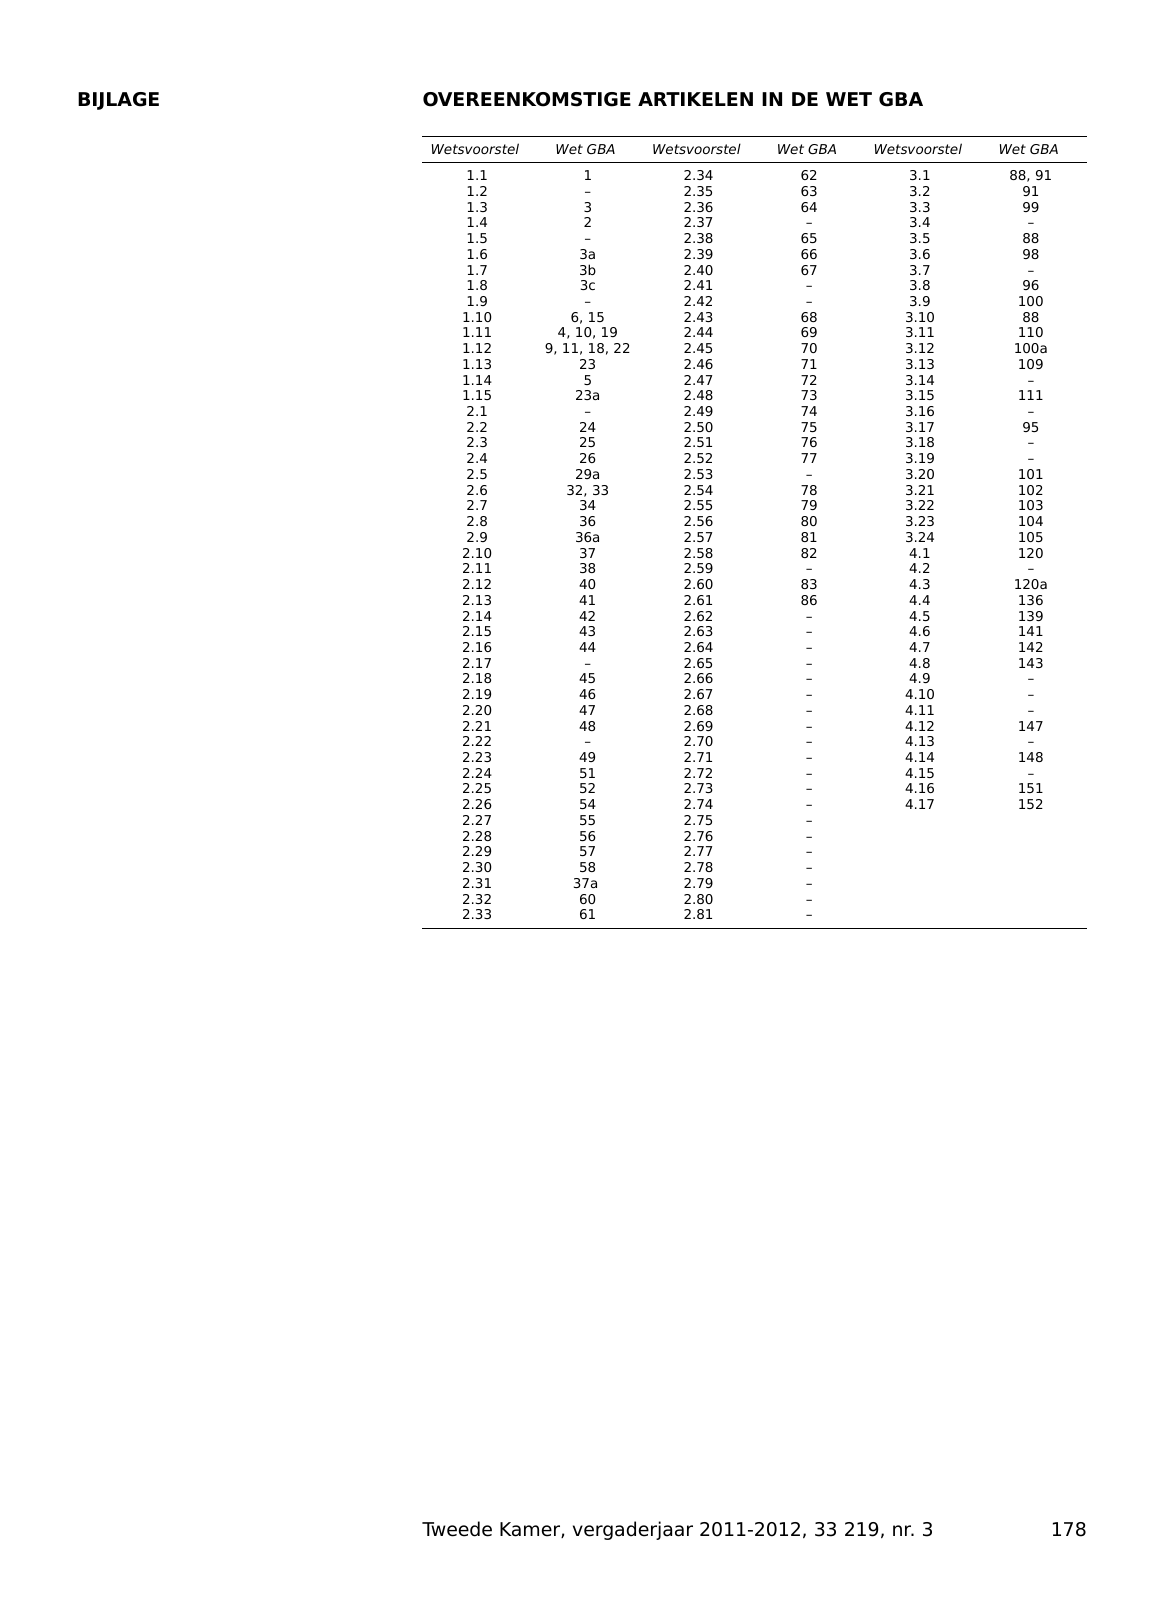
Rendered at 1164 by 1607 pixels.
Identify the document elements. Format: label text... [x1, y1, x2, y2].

table_cell 2.61 [644, 593, 753, 608]
table_cell 100 [974, 294, 1087, 309]
table_cell 3.6 [865, 247, 974, 262]
table_cell – [974, 215, 1087, 231]
table_cell 2.38 [644, 231, 753, 247]
table_cell 2.10 [422, 545, 531, 561]
table_cell – [974, 703, 1087, 718]
table_cell 81 [753, 530, 865, 545]
table_cell 1.1 [422, 163, 531, 184]
table_cell 37a [531, 876, 644, 891]
table_cell 1.3 [422, 199, 531, 215]
table_cell 2.51 [644, 435, 753, 451]
table_cell 2.17 [422, 656, 531, 671]
table_cell 3.14 [865, 373, 974, 388]
table_cell 2.47 [644, 373, 753, 388]
table_cell 3b [531, 262, 644, 278]
table_cell 1.11 [422, 325, 531, 341]
table_cell 2.18 [422, 671, 531, 687]
table_cell – [974, 561, 1087, 577]
table_cell – [531, 404, 644, 419]
table_cell 48 [531, 719, 644, 734]
table_cell 2.26 [422, 797, 531, 813]
table_cell 2.6 [422, 483, 531, 498]
table_cell 6, 15 [531, 310, 644, 325]
table_cell 1.14 [422, 373, 531, 388]
table_cell 120a [974, 577, 1087, 593]
table_cell 74 [753, 404, 865, 419]
table_cell – [753, 860, 865, 876]
table_cell 86 [753, 593, 865, 608]
table_cell 40 [531, 577, 644, 593]
table_cell 3.9 [865, 294, 974, 309]
table_cell 5 [531, 373, 644, 388]
table_cell 4.17 [865, 797, 974, 813]
table_cell – [974, 734, 1087, 750]
table_cell 152 [974, 797, 1087, 813]
table_cell [865, 891, 974, 907]
table_cell – [753, 907, 865, 928]
table_cell 2.5 [422, 467, 531, 482]
table_cell 2.81 [644, 907, 753, 928]
table_cell 69 [753, 325, 865, 341]
table_cell – [753, 656, 865, 671]
table_cell 1.6 [422, 247, 531, 262]
table_cell 148 [974, 750, 1087, 766]
table_cell 2 [531, 215, 644, 231]
table_cell [865, 907, 974, 928]
table_cell 55 [531, 813, 644, 828]
table_cell 51 [531, 766, 644, 781]
table_cell 2.54 [644, 483, 753, 498]
table_header Wetsvoorstel [644, 137, 753, 162]
table_cell – [753, 813, 865, 828]
table_cell 3.18 [865, 435, 974, 451]
table_cell 23a [531, 388, 644, 404]
table_cell 147 [974, 719, 1087, 734]
table_cell 2.48 [644, 388, 753, 404]
table_cell 4, 10, 19 [531, 325, 644, 341]
table_cell [865, 813, 974, 828]
table_cell 2.42 [644, 294, 753, 309]
table_cell 3.24 [865, 530, 974, 545]
table_cell 3 [531, 199, 644, 215]
table_cell 75 [753, 420, 865, 435]
table_cell 4.3 [865, 577, 974, 593]
table_cell 2.22 [422, 734, 531, 750]
table_cell 2.9 [422, 530, 531, 545]
table_cell 2.45 [644, 341, 753, 357]
table_cell 103 [974, 498, 1087, 514]
table_cell 1.8 [422, 278, 531, 294]
table_cell 72 [753, 373, 865, 388]
table_cell 2.65 [644, 656, 753, 671]
table_cell 29a [531, 467, 644, 482]
table_cell – [531, 656, 644, 671]
table_cell 2.1 [422, 404, 531, 419]
table_cell 88 [974, 310, 1087, 325]
table_cell 4.10 [865, 687, 974, 703]
table_cell 2.37 [644, 215, 753, 231]
table_cell 79 [753, 498, 865, 514]
table_cell 82 [753, 545, 865, 561]
table_cell 73 [753, 388, 865, 404]
table_cell – [974, 262, 1087, 278]
table_cell 2.8 [422, 514, 531, 530]
table_cell 3.10 [865, 310, 974, 325]
table_cell [974, 844, 1087, 860]
table_cell 46 [531, 687, 644, 703]
table_cell 4.12 [865, 719, 974, 734]
table_cell 24 [531, 420, 644, 435]
table_cell – [753, 278, 865, 294]
table_cell 76 [753, 435, 865, 451]
table_cell 66 [753, 247, 865, 262]
table_cell 3.11 [865, 325, 974, 341]
table_cell 1.13 [422, 357, 531, 372]
table_cell 26 [531, 451, 644, 467]
table_cell 95 [974, 420, 1087, 435]
table_cell 2.3 [422, 435, 531, 451]
table_cell [974, 829, 1087, 844]
table_cell 2.76 [644, 829, 753, 844]
table_cell – [753, 671, 865, 687]
table_cell 2.11 [422, 561, 531, 577]
table_cell 151 [974, 781, 1087, 797]
table_cell 2.34 [644, 163, 753, 184]
table_cell 2.27 [422, 813, 531, 828]
table_cell 61 [531, 907, 644, 928]
table_cell 3.12 [865, 341, 974, 357]
table_cell – [753, 734, 865, 750]
table_cell 3c [531, 278, 644, 294]
table_cell 2.7 [422, 498, 531, 514]
table_cell 2.25 [422, 781, 531, 797]
table_cell 142 [974, 640, 1087, 656]
table_cell 2.2 [422, 420, 531, 435]
table_cell – [974, 435, 1087, 451]
table_cell 2.52 [644, 451, 753, 467]
table_cell 3.7 [865, 262, 974, 278]
table_cell [974, 907, 1087, 928]
table_cell 4.1 [865, 545, 974, 561]
table_cell 120 [974, 545, 1087, 561]
table_cell – [974, 404, 1087, 419]
table_cell 136 [974, 593, 1087, 608]
table_cell 2.28 [422, 829, 531, 844]
table_cell 2.32 [422, 891, 531, 907]
table_cell 3.3 [865, 199, 974, 215]
table_cell [974, 876, 1087, 891]
table_cell – [531, 294, 644, 309]
table_cell 71 [753, 357, 865, 372]
table_cell 2.78 [644, 860, 753, 876]
table_cell – [753, 467, 865, 482]
table_cell 2.67 [644, 687, 753, 703]
table_cell 78 [753, 483, 865, 498]
table_cell 2.57 [644, 530, 753, 545]
table_cell 2.4 [422, 451, 531, 467]
table_cell 65 [753, 231, 865, 247]
table_cell 1.12 [422, 341, 531, 357]
table_cell 45 [531, 671, 644, 687]
table_cell 100a [974, 341, 1087, 357]
table_cell – [974, 671, 1087, 687]
table_cell 2.33 [422, 907, 531, 928]
table_cell [865, 876, 974, 891]
table_cell 3.19 [865, 451, 974, 467]
table_cell 2.79 [644, 876, 753, 891]
table_cell 41 [531, 593, 644, 608]
table_cell 42 [531, 608, 644, 624]
table_cell – [753, 703, 865, 718]
table_cell 52 [531, 781, 644, 797]
table_cell 83 [753, 577, 865, 593]
table_cell [865, 829, 974, 844]
table_cell 3.4 [865, 215, 974, 231]
table_cell 77 [753, 451, 865, 467]
table_cell 1.2 [422, 184, 531, 199]
table_cell 2.73 [644, 781, 753, 797]
table_cell – [974, 451, 1087, 467]
table_cell 2.68 [644, 703, 753, 718]
table_cell – [753, 750, 865, 766]
table_cell 2.60 [644, 577, 753, 593]
table_cell 3.22 [865, 498, 974, 514]
table_header Wetsvoorstel [865, 137, 974, 162]
table_cell – [753, 215, 865, 231]
table_cell 2.20 [422, 703, 531, 718]
table_cell 1.15 [422, 388, 531, 404]
table_cell 3.23 [865, 514, 974, 530]
table_cell 44 [531, 640, 644, 656]
table_cell 2.66 [644, 671, 753, 687]
table_cell 25 [531, 435, 644, 451]
table_cell 3.2 [865, 184, 974, 199]
table_cell 2.24 [422, 766, 531, 781]
table_cell – [753, 561, 865, 577]
table_cell 9, 11, 18, 22 [531, 341, 644, 357]
table_cell 3.16 [865, 404, 974, 419]
table_cell [974, 860, 1087, 876]
table_cell 2.69 [644, 719, 753, 734]
table_cell 2.55 [644, 498, 753, 514]
table_cell 43 [531, 624, 644, 640]
table_cell 2.56 [644, 514, 753, 530]
table_cell 4.2 [865, 561, 974, 577]
table_cell 54 [531, 797, 644, 813]
table_cell 4.13 [865, 734, 974, 750]
table_cell 2.50 [644, 420, 753, 435]
table_cell 4.7 [865, 640, 974, 656]
table_cell 2.31 [422, 876, 531, 891]
table_cell 98 [974, 247, 1087, 262]
table_cell 80 [753, 514, 865, 530]
table_cell 2.74 [644, 797, 753, 813]
table_cell – [753, 624, 865, 640]
table_cell 58 [531, 860, 644, 876]
table_cell 2.39 [644, 247, 753, 262]
table_cell 2.36 [644, 199, 753, 215]
table_cell 36a [531, 530, 644, 545]
table_cell – [753, 687, 865, 703]
table_cell 2.70 [644, 734, 753, 750]
table_cell 99 [974, 199, 1087, 215]
table_cell 2.46 [644, 357, 753, 372]
table_cell 4.8 [865, 656, 974, 671]
table_cell 4.11 [865, 703, 974, 718]
table_cell 4.5 [865, 608, 974, 624]
table_cell 2.80 [644, 891, 753, 907]
table_cell 3.21 [865, 483, 974, 498]
table_cell 57 [531, 844, 644, 860]
table_cell 36 [531, 514, 644, 530]
table_cell 67 [753, 262, 865, 278]
table_cell 3.13 [865, 357, 974, 372]
table_cell 3a [531, 247, 644, 262]
table_cell 4.14 [865, 750, 974, 766]
table_cell 2.15 [422, 624, 531, 640]
table_cell 88 [974, 231, 1087, 247]
table_cell 47 [531, 703, 644, 718]
table_header Wetsvoorstel [422, 137, 531, 162]
table_cell 2.44 [644, 325, 753, 341]
table_cell 91 [974, 184, 1087, 199]
table_cell 104 [974, 514, 1087, 530]
table_cell – [974, 373, 1087, 388]
table_cell – [753, 608, 865, 624]
table_cell – [753, 844, 865, 860]
table_cell 110 [974, 325, 1087, 341]
table_cell 96 [974, 278, 1087, 294]
table_cell 141 [974, 624, 1087, 640]
table_cell 23 [531, 357, 644, 372]
table_cell 3.1 [865, 163, 974, 184]
table_cell 60 [531, 891, 644, 907]
table_cell – [531, 184, 644, 199]
table_cell 2.13 [422, 593, 531, 608]
table_cell 139 [974, 608, 1087, 624]
table_cell 62 [753, 163, 865, 184]
table_cell 1.9 [422, 294, 531, 309]
table_header Wet GBA [531, 137, 644, 162]
table_cell 2.23 [422, 750, 531, 766]
table_cell 2.12 [422, 577, 531, 593]
table_cell 2.58 [644, 545, 753, 561]
table_cell 2.35 [644, 184, 753, 199]
table_cell 3.17 [865, 420, 974, 435]
table_cell 3.5 [865, 231, 974, 247]
table_cell 1.10 [422, 310, 531, 325]
table_cell 2.71 [644, 750, 753, 766]
table_cell 2.62 [644, 608, 753, 624]
table_cell 2.53 [644, 467, 753, 482]
table_header Wet GBA [753, 137, 865, 162]
table_cell 3.8 [865, 278, 974, 294]
table_cell 143 [974, 656, 1087, 671]
table_cell – [974, 766, 1087, 781]
table_cell 2.29 [422, 844, 531, 860]
table_cell 56 [531, 829, 644, 844]
table_cell 49 [531, 750, 644, 766]
table_cell 102 [974, 483, 1087, 498]
table_cell – [753, 294, 865, 309]
table_cell – [531, 231, 644, 247]
table_cell 2.59 [644, 561, 753, 577]
table_cell 1.4 [422, 215, 531, 231]
table_cell 2.64 [644, 640, 753, 656]
table_cell 2.49 [644, 404, 753, 419]
subtitle BIJLAGE OVEREENKOMSTIGE ARTIKELEN IN DE WET GBA [77, 89, 1087, 111]
table_cell 4.6 [865, 624, 974, 640]
table_cell – [753, 719, 865, 734]
table_cell 2.77 [644, 844, 753, 860]
table_cell 2.75 [644, 813, 753, 828]
table_cell 2.19 [422, 687, 531, 703]
table_cell – [753, 766, 865, 781]
table_cell – [753, 876, 865, 891]
table_cell – [531, 734, 644, 750]
table_cell 2.41 [644, 278, 753, 294]
table_cell 4.4 [865, 593, 974, 608]
table_cell 4.9 [865, 671, 974, 687]
table_cell [974, 813, 1087, 828]
table_cell 4.16 [865, 781, 974, 797]
table_cell 37 [531, 545, 644, 561]
table_cell 70 [753, 341, 865, 357]
table_cell 1.7 [422, 262, 531, 278]
table_cell 63 [753, 184, 865, 199]
table_cell 2.43 [644, 310, 753, 325]
table_cell 1 [531, 163, 644, 184]
table_cell – [974, 687, 1087, 703]
table_cell [865, 844, 974, 860]
table_cell 2.72 [644, 766, 753, 781]
table_cell 3.20 [865, 467, 974, 482]
table_cell – [753, 829, 865, 844]
table_cell [865, 860, 974, 876]
table_cell 1.5 [422, 231, 531, 247]
table_cell 109 [974, 357, 1087, 372]
table_cell – [753, 891, 865, 907]
table_cell 3.15 [865, 388, 974, 404]
table_cell 2.21 [422, 719, 531, 734]
table_cell 68 [753, 310, 865, 325]
table_cell 38 [531, 561, 644, 577]
table_cell [974, 891, 1087, 907]
table_cell 2.16 [422, 640, 531, 656]
table_cell 2.40 [644, 262, 753, 278]
table_cell 2.30 [422, 860, 531, 876]
table_cell 34 [531, 498, 644, 514]
table_cell 88, 91 [974, 163, 1087, 184]
table_cell 32, 33 [531, 483, 644, 498]
table_cell – [753, 797, 865, 813]
table_cell 2.63 [644, 624, 753, 640]
table_cell 105 [974, 530, 1087, 545]
table_cell – [753, 640, 865, 656]
table_cell 111 [974, 388, 1087, 404]
table_cell 2.14 [422, 608, 531, 624]
table_header Wet GBA [974, 137, 1087, 162]
table_cell 64 [753, 199, 865, 215]
table_cell 101 [974, 467, 1087, 482]
table_cell 4.15 [865, 766, 974, 781]
table_cell – [753, 781, 865, 797]
